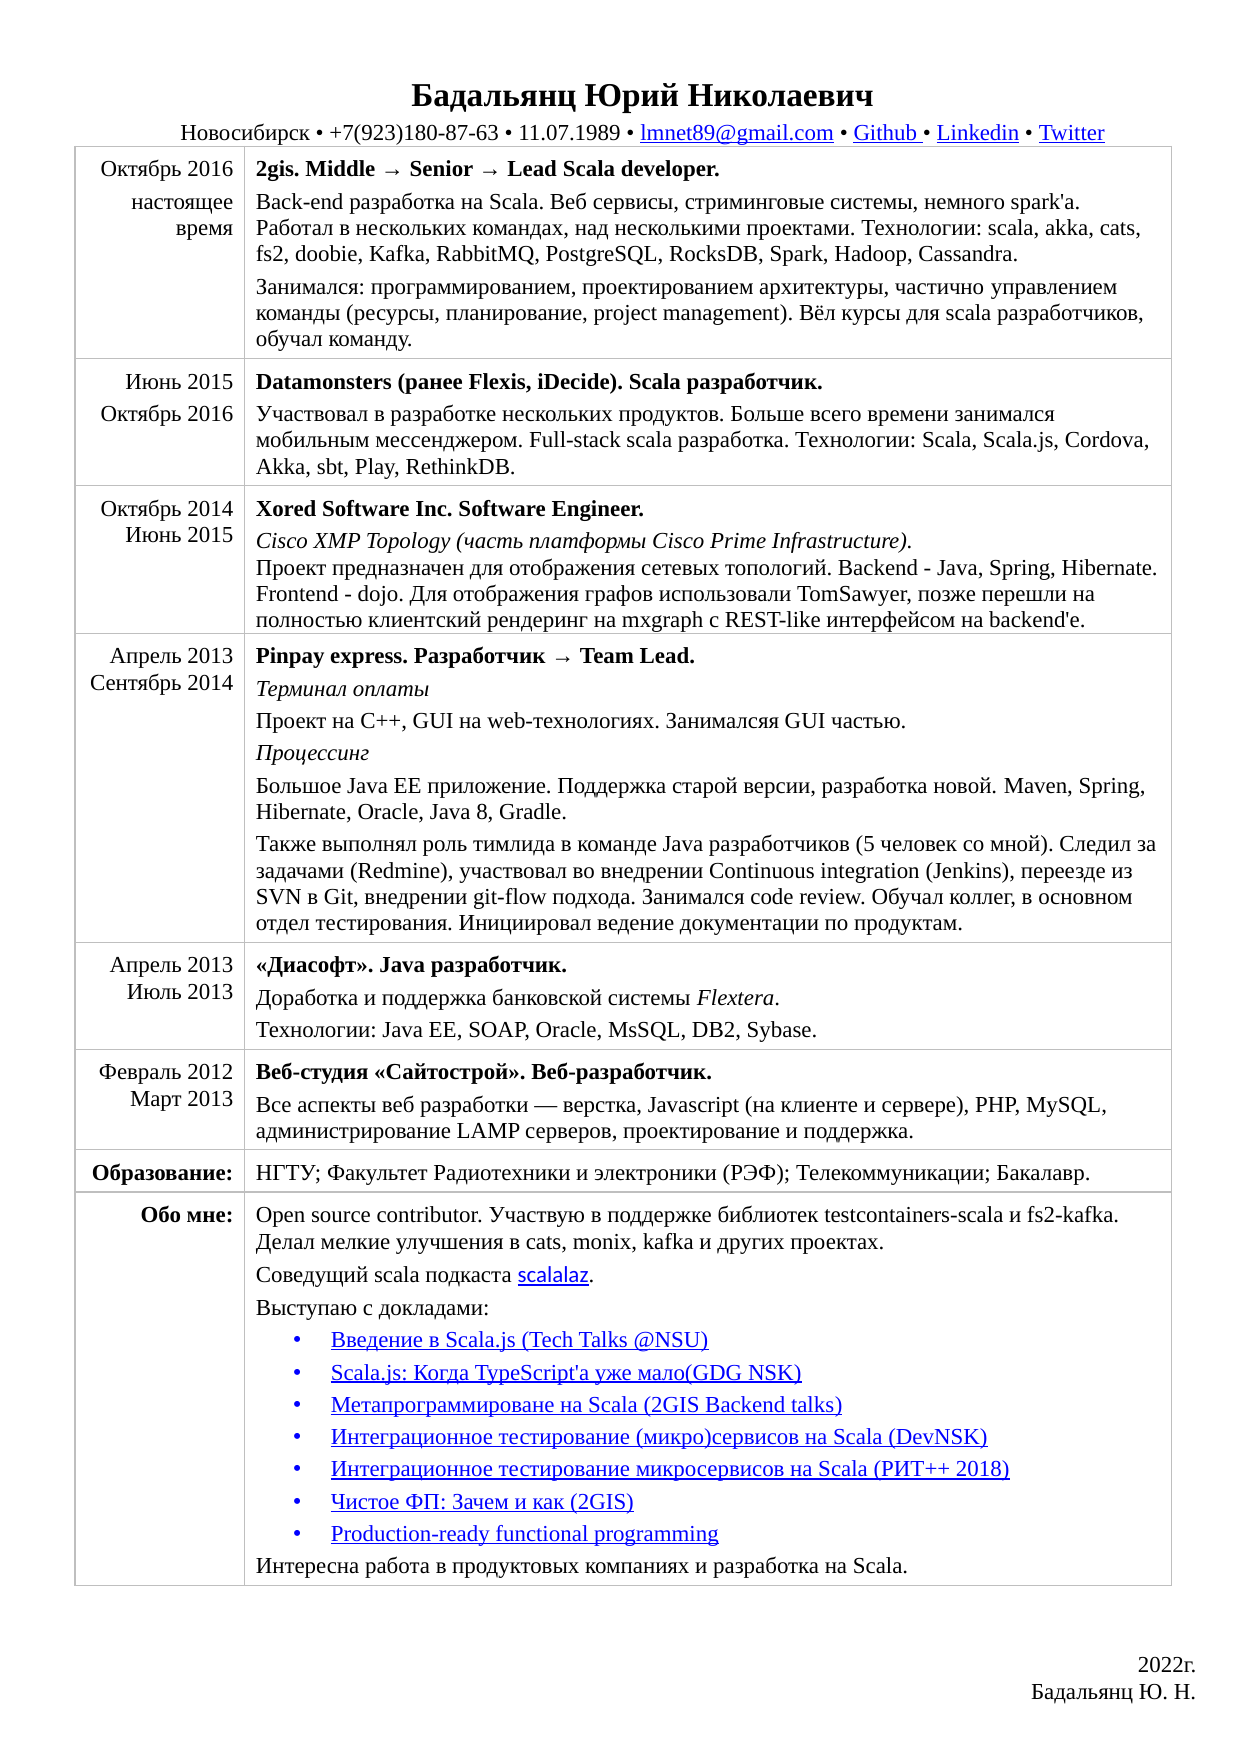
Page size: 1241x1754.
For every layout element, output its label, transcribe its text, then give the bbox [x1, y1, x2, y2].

table_header Октябрь 2016 настоящее время [76, 147, 244, 358]
table_cell Веб-студия «Сайтострой». Веб-разработчик. Все аспекты веб разработки — верстка, Javascript (на клиенте и сервере), PHP, MySQL, администрирование LAMP серверов, проектирование и поддержка. [245, 1050, 1171, 1149]
table_cell Open source contributor. Участвую в поддержке библиотек testcontainers-scala и fs2-kafka. Делал мелкие улучшения в cats, monix, kafka и других проектах. Соведущий scala подкаста scalalaz. Выступаю с докладами: Введение в Scala.js (Tech Talks @NSU) Scala.js: Когда TypeScript'а уже мало(GDG NSK) Метапрограммироване на Scala (2GIS Backend talks) Интеграционное тестирование (микро)сервисов на Scala (DevNSK) Интеграционное тестирование микросервисов на Scala (РИТ++ 2018) Чистое ФП: Зачем и как (2GIS) Production-ready functional programming Интересна работа в продуктовых компаниях и разработка на Scala. [245, 1193, 1171, 1584]
table_cell Июнь 2015 Октябрь 2016 [76, 359, 244, 485]
text Новосибирск • +7(923)180-87-63 • 11.07.1989 • lmnet89@gmail.com • Github • Linkedin • Twitter [89, 119, 1196, 146]
table_cell Февраль 2012 Март 2013 [76, 1050, 244, 1149]
table_cell Datamonsters (ранее Flexis, iDecide). Scala разработчик. Участвовал в разработке нескольких продуктов. Больше всего времени занимался мобильным мессенджером. Full-stack scala разработка. Технологии: Scala, Scala.js, Cordova, Akka, sbt, Play, RethinkDB. [245, 359, 1171, 485]
table_header 2gis. Middle → Senior → Lead Scala developer. Back-end разработка на Scala. Веб сервисы, стриминговые системы, немного spark'а. Работал в нескольких командах, над несколькими проектами. Технологии: scala, akka, cats, fs2, doobie, Kafka, RabbitMQ, PostgreSQL, RocksDB, Spark, Hadoop, Cassandra. Занимался: программированием, проектированием архитектуры, частично управлением команды (ресурсы, планирование, project management). Вёл курсы для scala разработчиков, обучал команду. [245, 147, 1171, 358]
table_cell НГТУ; Факультет Радиотехники и электроники (РЭФ); Телекоммуникации; Бакалавр. [245, 1150, 1171, 1191]
table_cell Апрель 2013 Сентябрь 2014 [76, 634, 244, 942]
table_cell Pinpay express. Разработчик → Team Lead. Терминал оплаты Проект на C++, GUI на web-технологиях. Занималсяя GUI частью. Процессинг Большое Java EE приложение. Поддержка старой версии, разработка новой. Maven, Spring, Hibernate, Oracle, Java 8, Gradle. Также выполнял роль тимлида в команде Java разработчиков (5 человек со мной). Следил за задачами (Redmine), участвовал во внедрении Continuous integration (Jenkins), переезде из SVN в Git, внедрении git-flow подхода. Занимался code review. Обучал коллег, в основном отдел тестирования. Инициировал ведение документации по продуктам. [245, 634, 1171, 942]
table_cell Октябрь 2014 Июнь 2015 [76, 486, 244, 633]
table_cell Апрель 2013 Июль 2013 [76, 943, 244, 1048]
table_cell Xored Software Inc. Software Engineer. Cisco XMP Topology (часть платформы Cisco Prime Infrastructure). Проект предназначен для отображения сетевых топологий. Backend - Java, Spring, Hibernate. Frontend - dojo. Для отображения графов использовали TomSawyer, позже перешли на полностью клиентский рендеринг на mxgraph с REST-like интерфейсом на backend'е. [245, 486, 1171, 633]
text Бадальянц Юрий Николаевич [89, 75, 1196, 113]
table_cell Обо мне: [76, 1193, 244, 1584]
table_cell Образование: [76, 1150, 244, 1191]
table_cell «Диасофт». Java разработчик. Доработка и поддержка банковской системы Flextera. Технологии: Java EE, SOAP, Oracle, MsSQL, DB2, Sybase. [245, 943, 1171, 1048]
